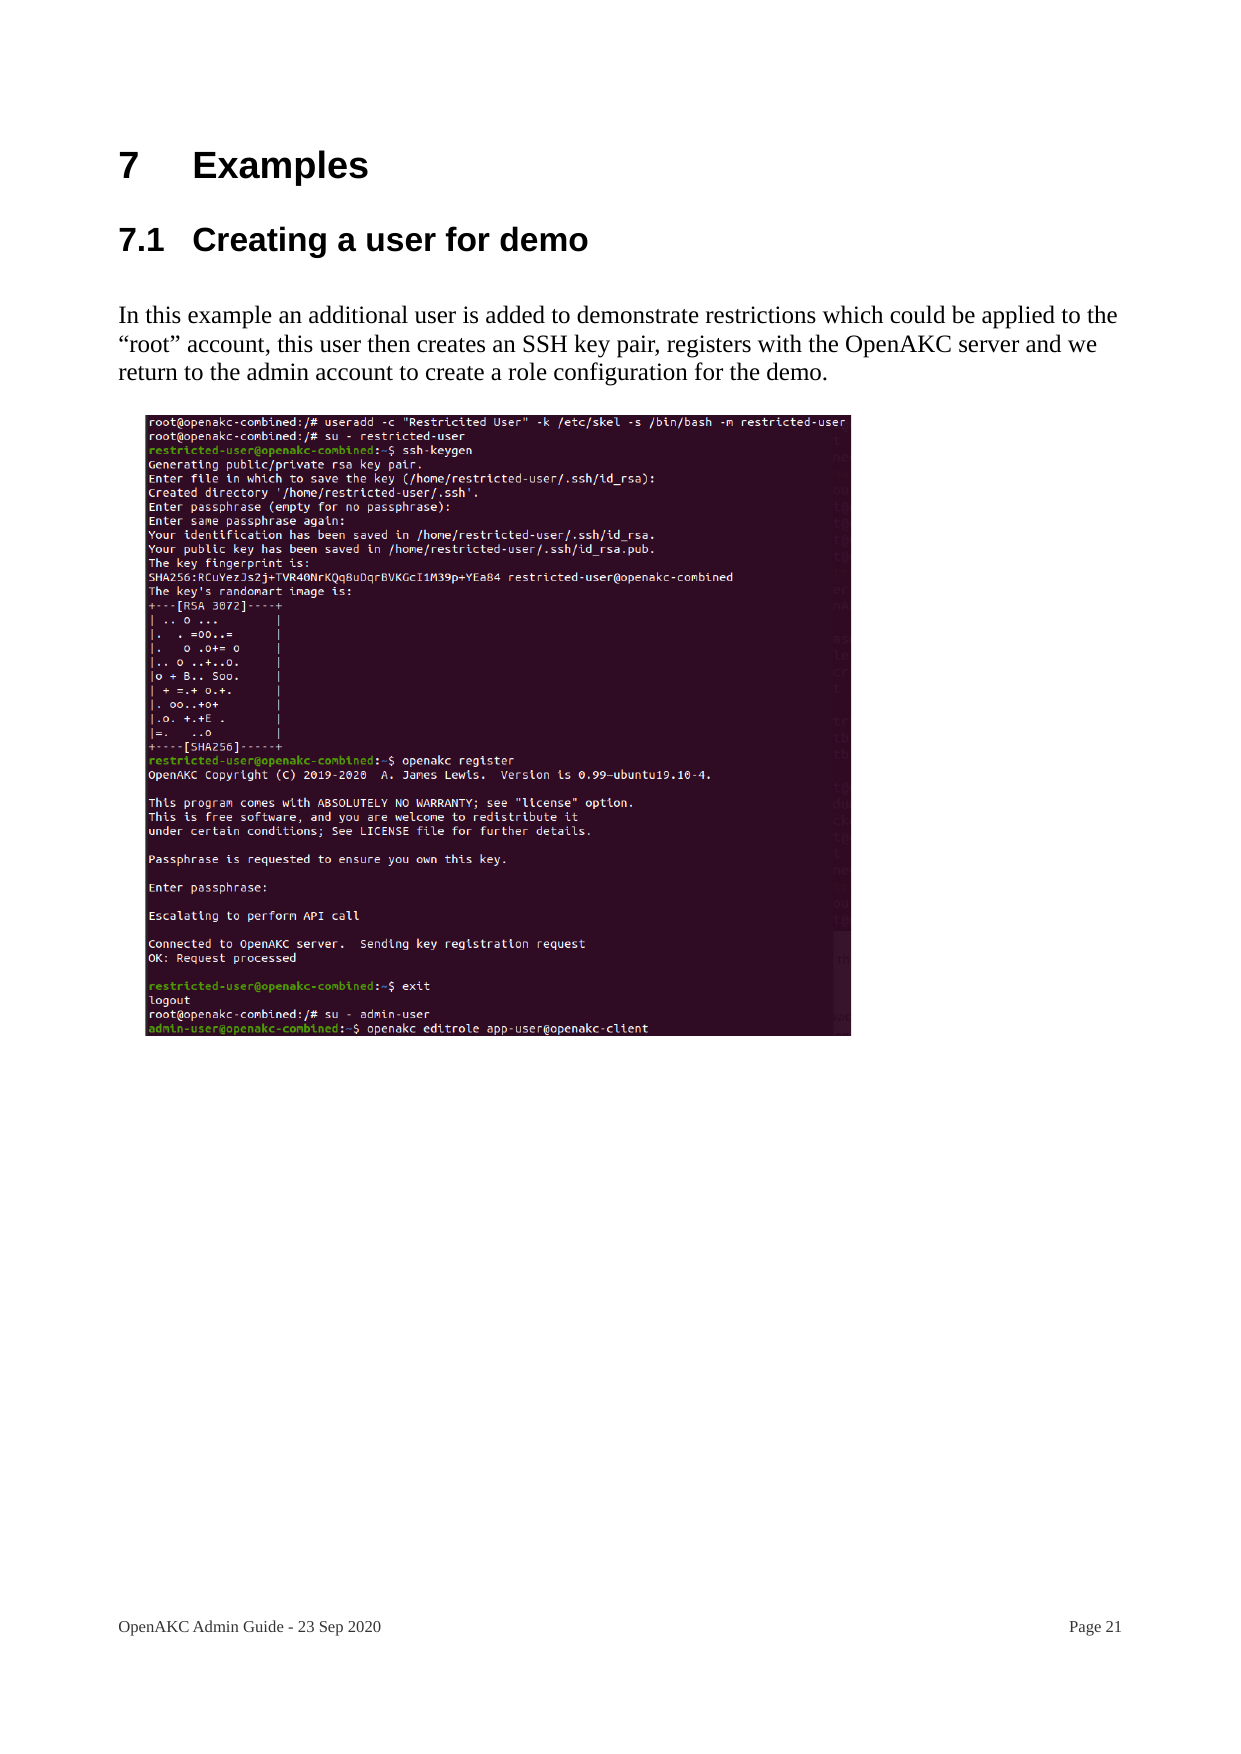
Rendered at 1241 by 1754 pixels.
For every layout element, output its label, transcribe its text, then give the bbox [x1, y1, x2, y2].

subtitle 7 Examples [118, 143, 1122, 187]
picture [145, 415, 852, 1036]
text In this example an additional user is added to demonstrate restrictions which could be applied to the “root” account, this user then creates an SSH key pair, registers with the OpenAKC server and we return to the admin account to create a role configuration for the demo. [118, 300, 1122, 386]
subtitle 7.1 Creating a user for demo [118, 220, 1122, 259]
